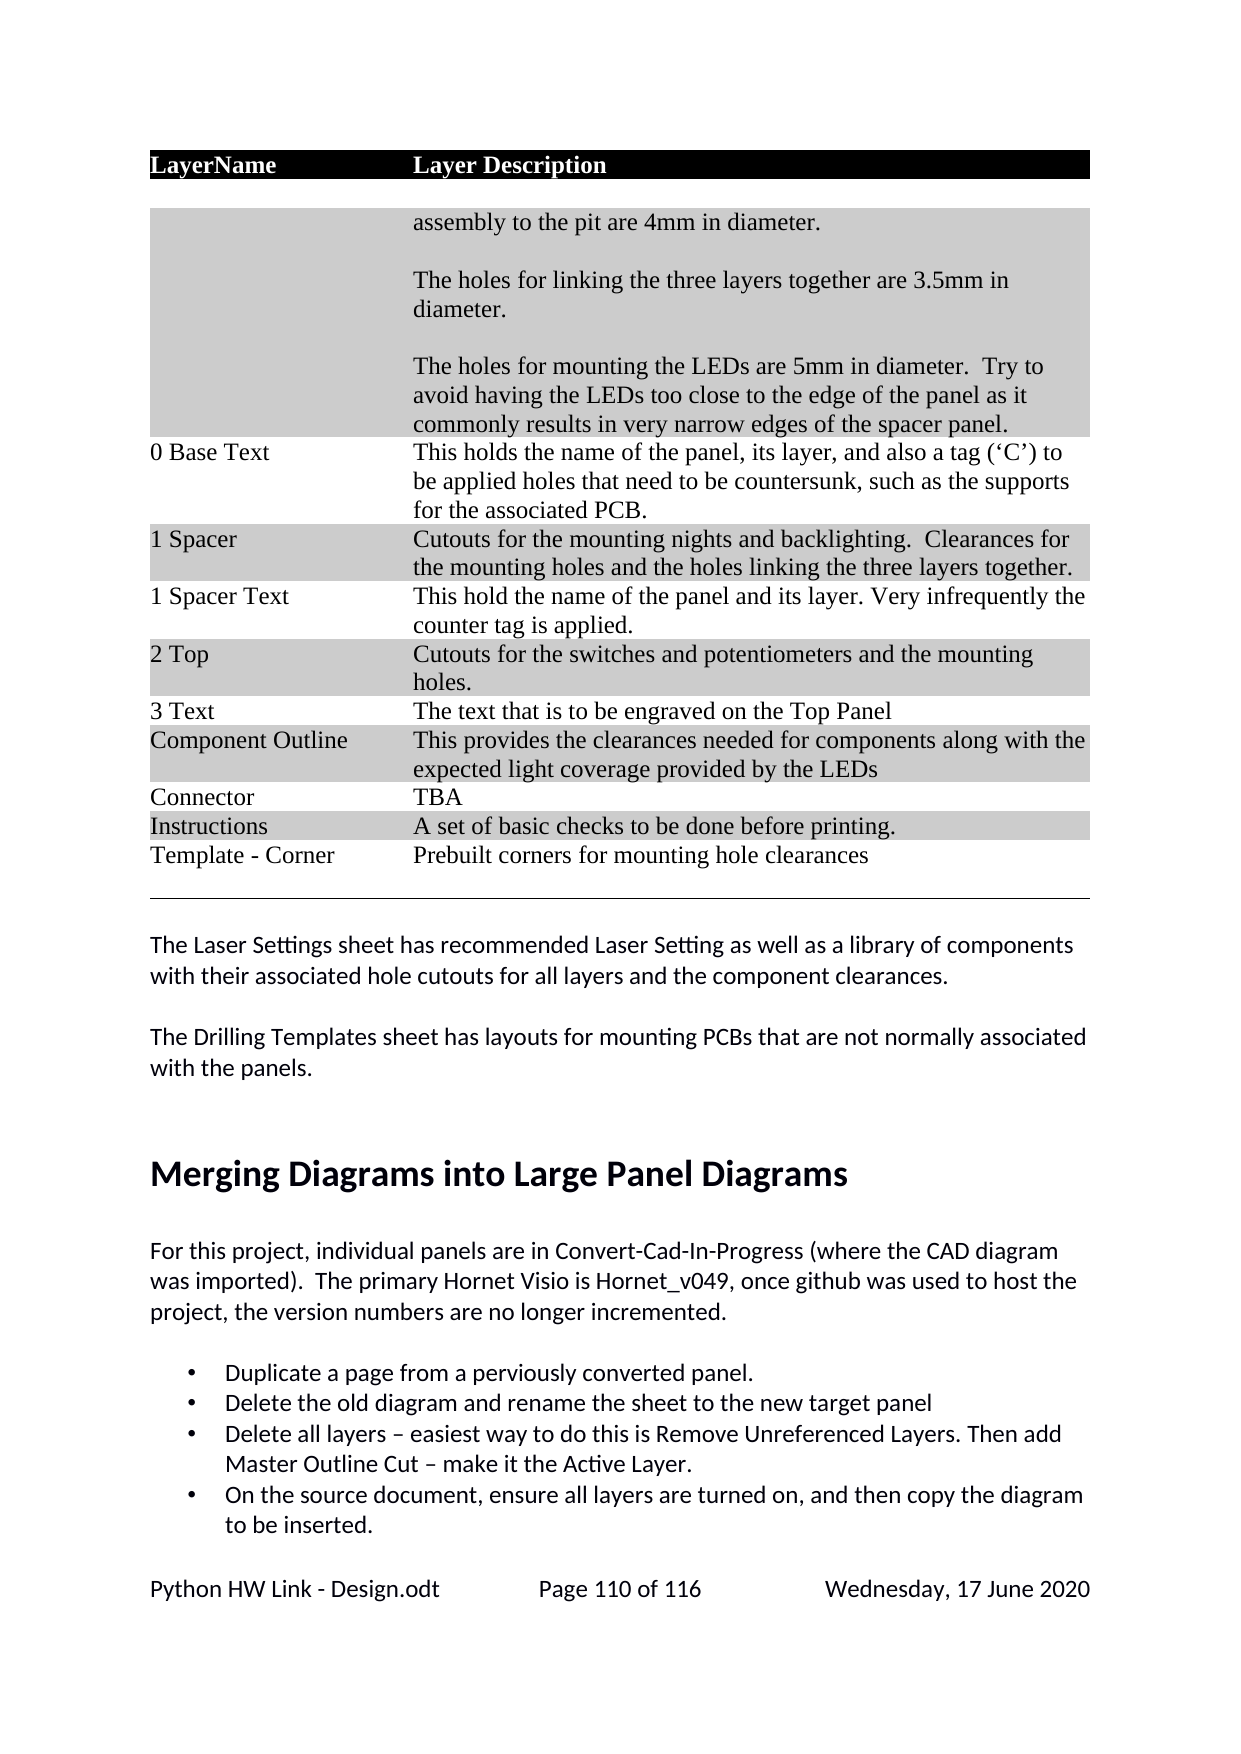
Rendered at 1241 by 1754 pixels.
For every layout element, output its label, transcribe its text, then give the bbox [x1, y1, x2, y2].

table_cell 1 Spacer Text [150, 581, 413, 639]
list On the source document, ensure all layers are turned on, and then copy the diagram to be inserted. [187, 1479, 1090, 1540]
table_cell 2 Top [150, 639, 413, 696]
table_cell Connector [150, 783, 413, 811]
text The Drilling Templates sheet has layouts for mounting PCBs that are not normally associated with the panels. [150, 1021, 1090, 1082]
table_cell [150, 869, 413, 897]
table_cell This provides the clearances needed for components along with the expected light coverage provided by the LEDs [413, 725, 1090, 782]
table_cell Prebuilt corners for mounting hole clearances [413, 840, 1090, 869]
table_cell This holds the name of the panel, its layer, and also a tag (‘C’) to be applied holes that need to be countersunk, such as the supports for the associated PCB. [413, 438, 1090, 524]
table_cell 1 Spacer [150, 524, 413, 581]
table_cell 3 Text [150, 696, 413, 725]
list Duplicate a page from a perviously converted panel. [187, 1357, 1090, 1387]
table_cell A set of basic checks to be done before printing. [413, 811, 1090, 840]
table_cell Cutouts for the switches and potentiometers and the mounting holes. [413, 639, 1090, 696]
text For this project, individual panels are in Convert-Cad-In-Progress (where the CAD diagram was imported). The primary Hornet Visio is Hornet_v049, once github was used to host the project, the version numbers are no longer incremented. [150, 1235, 1090, 1326]
table_cell The text that is to be engraved on the Top Panel [413, 696, 1090, 725]
table_cell 0 Base Text [150, 438, 413, 524]
table_cell Instructions [150, 811, 413, 840]
table_cell [150, 208, 413, 437]
list Delete all layers – easiest way to do this is Remove Unreferenced Layers. Then add Master Outline Cut – make it the Active Layer. [187, 1418, 1090, 1479]
table_cell [413, 869, 1090, 897]
table_cell Component Outline [150, 725, 413, 782]
table_header LayerName [150, 150, 413, 179]
table_cell This hold the name of the panel and its layer. Very infrequently the counter tag is applied. [413, 581, 1090, 639]
table_cell [413, 179, 1090, 207]
table_cell [150, 179, 413, 207]
table_cell assembly to the pit are 4mm in diameter. The holes for linking the three layers together are 3.5mm in diameter. The holes for mounting the LEDs are 5mm in diameter. Try to avoid having the LEDs too close to the edge of the panel as it commonly results in very narrow edges of the spacer panel. [413, 208, 1090, 437]
table_header Layer Description [413, 150, 1090, 179]
table_cell TBA [413, 783, 1090, 811]
list Delete the old diagram and rename the sheet to the new target panel [187, 1387, 1090, 1418]
table_cell Template - Corner [150, 840, 413, 869]
text The Laser Settings sheet has recommended Laser Setting as well as a library of components with their associated hole cutouts for all layers and the component clearances. [150, 929, 1090, 991]
subtitle Merging Diagrams into Large Panel Diagrams [150, 1150, 1090, 1196]
table_cell Cutouts for the mounting nights and backlighting. Clearances for the mounting holes and the holes linking the three layers together. [413, 524, 1090, 581]
